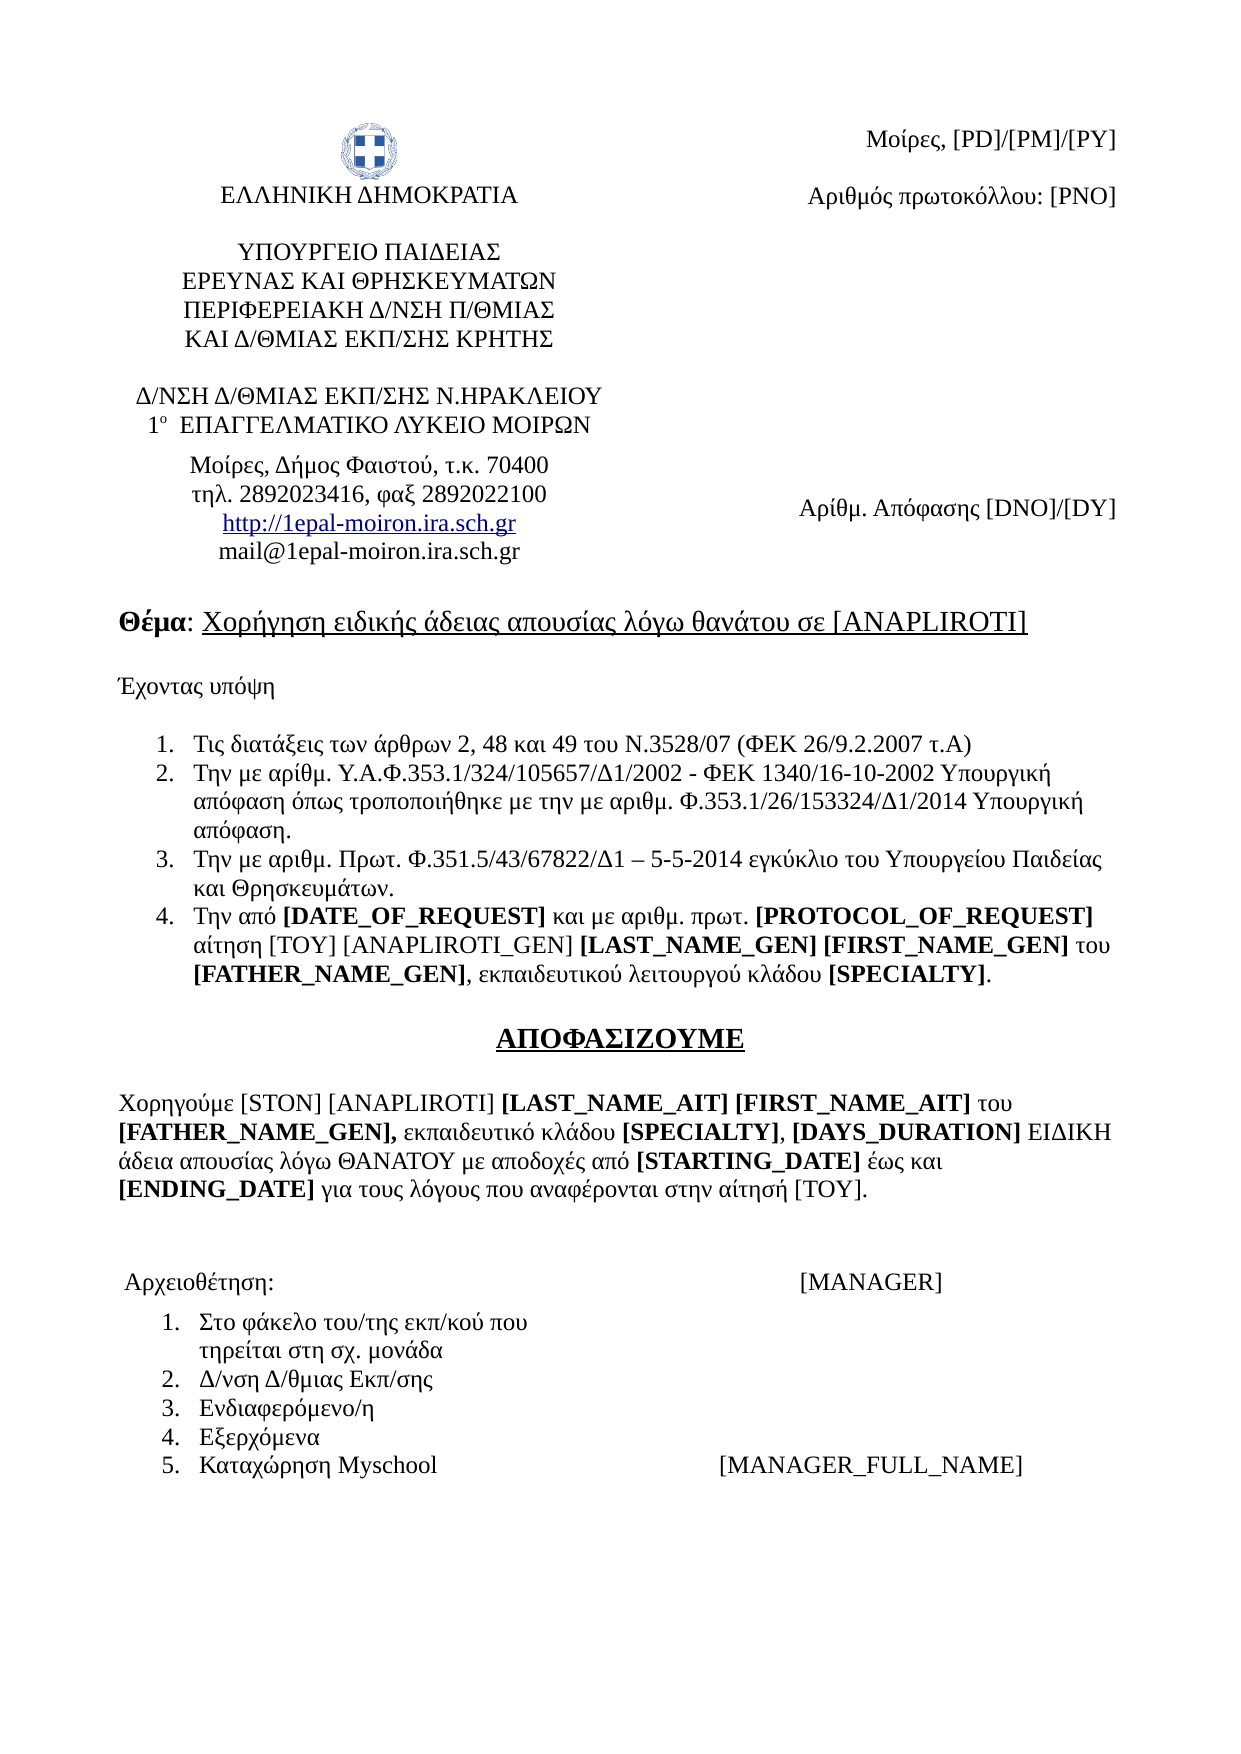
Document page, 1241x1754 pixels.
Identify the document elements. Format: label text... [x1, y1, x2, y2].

table_cell Μοίρες, Δήμος Φαιστού, τ.κ. 70400 τηλ. 2892023416, φαξ 2892022100 http://1epal-moiron.ira.sch.gr mail@1epal-moiron.ira.sch.gr [118, 444, 620, 571]
list Την με αρίθμ. Υ.Α.Φ.353.1/324/105657/Δ1/2002 - ΦΕΚ 1340/16-10-2002 Υπουργική απόφαση όπως τροποποιήθηκε με την με αριθμ. Φ.353.1/26/153324/Δ1/2014 Υπουργική απόφαση. [156, 758, 1122, 844]
list Τις διατάξεις των άρθρων 2, 48 και 49 του Ν.3528/07 (ΦΕΚ 26/9.2.2007 τ.Α) [156, 729, 1122, 758]
text Χορηγούμε [STON] [ANAPLIROTI] [LAST_NAME_AIT] [FIRST_NAME_AIT] του [FATHER_NAME_GEN], εκπαιδευτικό κλάδου [SPECIALTY], [DAYS_DURATION] ΕΙΔΙΚΗ άδεια απουσίας λόγω ΘΑΝΑΤΟΥ με αποδοχές από [STARTING_DATE] έως και [ENDING_DATE] για τους λόγους που αναφέρονται στην αίτησή [TOY]. [118, 1088, 1122, 1203]
table_cell [MANAGER_FULL_NAME] [620, 1301, 1122, 1485]
table_header Αρχειοθέτηση: [118, 1261, 620, 1301]
table_header [MANAGER] [620, 1261, 1122, 1301]
text Έχοντας υπόψη [118, 671, 1122, 700]
list Την από [DATE_OF_REQUEST] και με αριθμ. πρωτ. [PROTOCOL_OF_REQUEST] αίτηση [TOY] [ANAPLIROTI_GEN] [LAST_NAME_GEN] [FIRST_NAME_GEN] του [FATHER_NAME_GEN], εκπαιδευτικού λειτουργού κλάδου [SPECIALTY]. [156, 901, 1122, 988]
text ΑΠΟΦΑΣΙΖΟΥΜΕ [118, 1021, 1122, 1055]
list Την με αριθμ. Πρωτ. Φ.351.5/43/67822/Δ1 – 5-5-2014 εγκύκλιο του Υπουργείου Παιδείας και Θρησκευμάτων. [156, 844, 1122, 901]
table_header Μοίρες, [PD]/[PM]/[PY] Aριθμός πρωτοκόλλου: [PNO] [620, 118, 1122, 444]
table_cell Αρίθμ. Απόφασης [DNO]/[DY] [620, 444, 1122, 571]
table_header ΕΛΛΗΝΙΚΗ ΔΗΜΟΚΡΑΤΙΑ ΥΠΟΥΡΓΕΙΟ ΠΑΙΔΕΙΑΣ ΕΡΕΥΝΑΣ ΚΑΙ ΘΡΗΣΚΕΥΜΑΤΩΝ ΠΕΡΙΦΕΡΕΙΑΚΗ Δ/ΝΣΗ Π/ΘΜΙΑΣ ΚΑΙ Δ/ΘΜΙΑΣ ΕΚΠ/ΣΗΣ ΚΡΗΤΗΣ Δ/ΝΣΗ Δ/ΘΜΙΑΣ ΕΚΠ/ΣΗΣ Ν.ΗΡΑΚΛΕΙΟΥ 1ο ΕΠΑΓΓΕΛΜΑΤΙΚΟ ΛΥΚΕΙΟ ΜΟΙΡΩΝ [118, 118, 620, 444]
table_cell Στο φάκελο του/της εκπ/κού που τηρείται στη σχ. μονάδα Δ/νση Δ/θμιας Εκπ/σης Ενδιαφερόμενο/η Εξερχόμενα Καταχώρηση Myschool [118, 1301, 620, 1485]
picture [341, 123, 398, 180]
text Θέμα: Χορήγηση ειδικής άδειας απουσίας λόγω θανάτου σε [ANAPLIROTI] [118, 604, 1122, 638]
